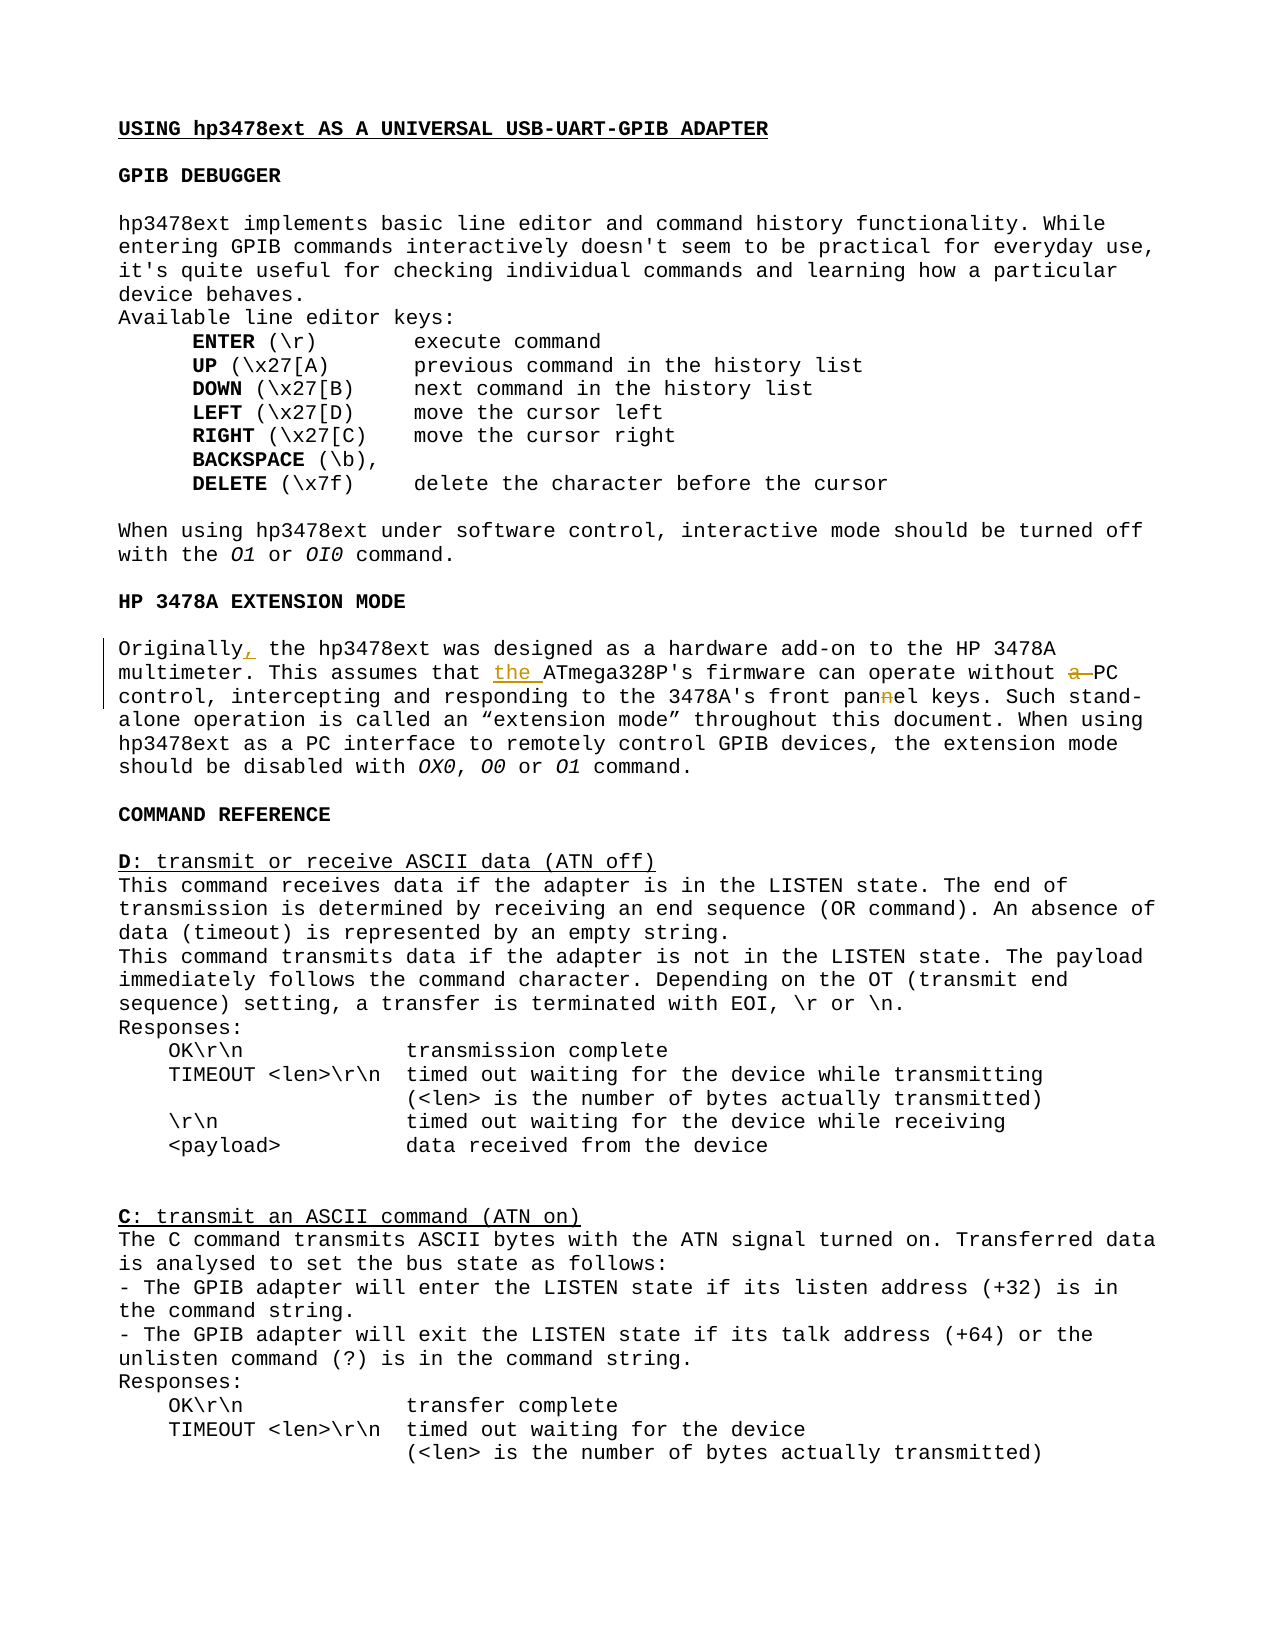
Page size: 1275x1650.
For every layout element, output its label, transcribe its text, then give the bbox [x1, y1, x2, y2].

text UP (\x27[A) previous command in the history list [118, 354, 1157, 378]
text Responses: [118, 1017, 1157, 1040]
text (<len> is the number of bytes actually transmitted) [118, 1088, 1157, 1111]
text C: transmit an ASCII command (ATN on) [118, 1206, 1157, 1229]
text COMMAND REFERENCE [118, 804, 1157, 827]
text TIMEOUT <len>\r\n timed out waiting for the device [118, 1419, 1157, 1442]
text USING hp3478ext AS A UNIVERSAL USB-UART-GPIB ADAPTER [118, 118, 1157, 142]
text \r\n timed out waiting for the device while receiving [118, 1111, 1157, 1135]
text (<len> is the number of bytes actually transmitted) [118, 1442, 1157, 1466]
text HP 3478A EXTENSION MODE [118, 591, 1157, 615]
text This command transmits data if the adapter is not in the LISTEN state. The payload immediately follows the command character. Depending on the OT (transmit end sequence) setting, a transfer is terminated with EOI, \r or \n. [118, 946, 1157, 1017]
text D: transmit or receive ASCII data (ATN off) [118, 851, 1157, 875]
text Available line editor keys: [118, 307, 1157, 331]
text <payload> data received from the device [118, 1135, 1157, 1158]
text Responses: [118, 1371, 1157, 1395]
text TIMEOUT <len>\r\n timed out waiting for the device while transmitting [118, 1064, 1157, 1088]
text ENTER (\r) execute command [118, 331, 1157, 354]
text When using hp3478ext under software control, interactive mode should be turned off with the O1 or OI0 command. [118, 520, 1157, 567]
text OK\r\n transmission complete [118, 1040, 1157, 1064]
text GPIB DEBUGGER [118, 165, 1157, 189]
text The C command transmits ASCII bytes with the ATN signal turned on. Transferred data is analysed to set the bus state as follows: [118, 1229, 1157, 1277]
text DOWN (\x27[B) next command in the history list [118, 378, 1157, 402]
text LEFT (\x27[D) move the cursor left [118, 402, 1157, 426]
text OK\r\n transfer complete [118, 1395, 1157, 1419]
text This command receives data if the adapter is in the LISTEN state. The end of transmission is determined by receiving an end sequence (OR command). An absence of data (timeout) is represented by an empty string. [118, 875, 1157, 946]
text RIGHT (\x27[C) move the cursor right [118, 426, 1157, 449]
text hp3478ext implements basic line editor and command history functionality. While entering GPIB commands interactively doesn't seem to be practical for everyday use, it's quite useful for checking individual commands and learning how a particular device behaves. [118, 213, 1157, 307]
text Originally, the hp3478ext was designed as a hardware add-on to the HP 3478A multimeter. This assumes that the ATmega328P's firmware can operate without PC control, intercepting and responding to the 3478A's front panel keys. Such stand-alone operation is called an “extension mode” throughout this document. When using hp3478ext as a PC interface to remotely control GPIB devices, the extension mode should be disabled with OX0, O0 or O1 command. [118, 638, 1157, 780]
text DELETE (\x7f) delete the character before the cursor [118, 473, 1157, 496]
text - The GPIB adapter will exit the LISTEN state if its talk address (+64) or the unlisten command (?) is in the command string. [118, 1324, 1157, 1371]
text - The GPIB adapter will enter the LISTEN state if its listen address (+32) is in the command string. [118, 1277, 1157, 1324]
text BACKSPACE (\b), [118, 449, 1157, 473]
